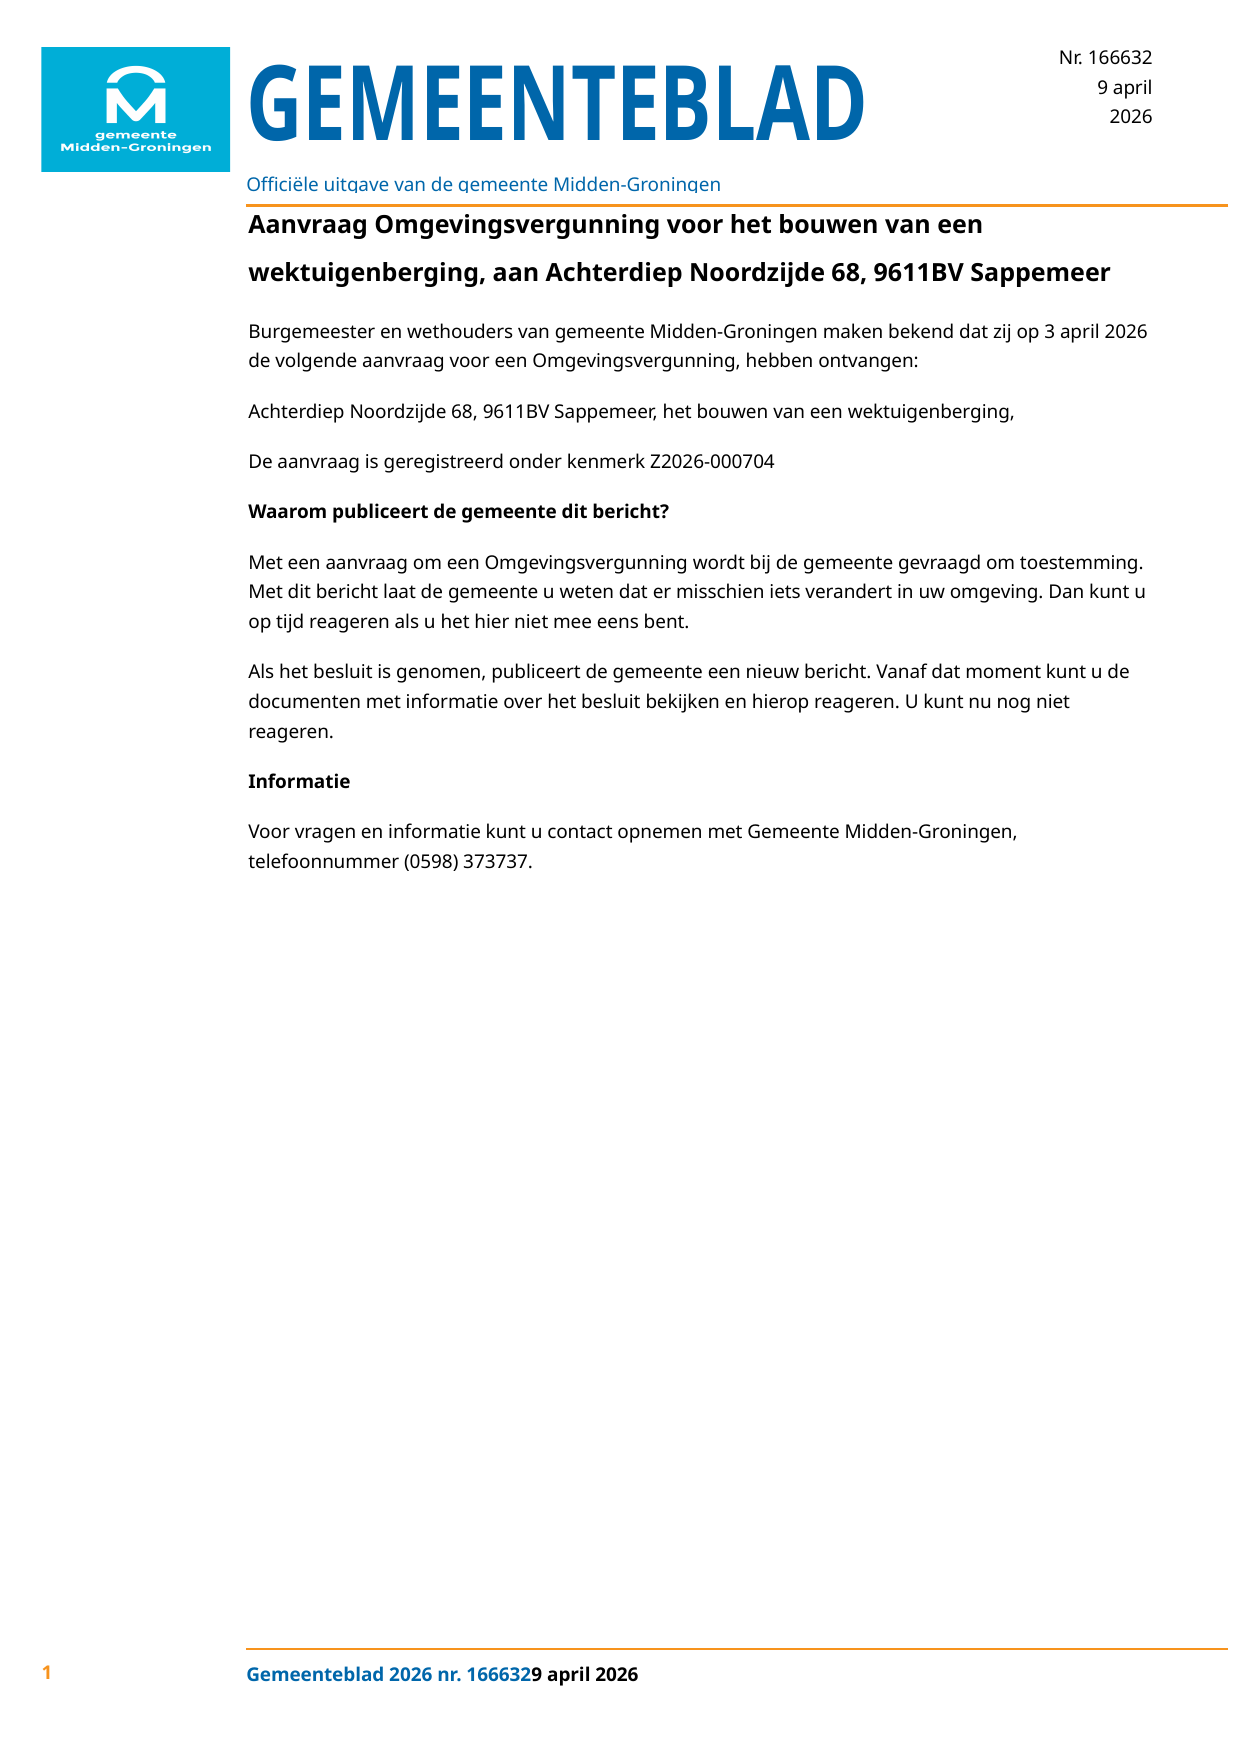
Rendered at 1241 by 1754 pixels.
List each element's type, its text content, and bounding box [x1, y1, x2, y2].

text De aanvraag is geregistreerd onder kenmerk Z2026-000704 [248, 448, 1152, 474]
text Achterdiep Noordzijde 68, 9611BV Sappemeer, het bouwen van een wektuigenberging, [248, 398, 1152, 424]
picture [107, 89, 165, 122]
text Met een aanvraag om een Omgevingsvergunning wordt bij de gemeente gevraagd om toestemming. Met dit bericht laat de gemeente u weten dat er misschien iets verandert in uw omgeving. Dan kunt u op tijd reageren als u het hier niet mee eens bent. [248, 549, 1152, 634]
text Waarom publiceert de gemeente dit bericht? [248, 499, 1152, 524]
text Burgemeester en wethouders van gemeente Midden-Groningen maken bekend dat zij op 3 april 2026 de volgende aanvraag voor een Omgevingsvergunning, hebben ontvangen: [248, 318, 1152, 373]
text Voor vragen en informatie kunt u contact opnemen met Gemeente Midden-Groningen, telefoonnummer (0598) 373737. [248, 819, 1152, 874]
text Informatie [248, 768, 1152, 794]
text Als het besluit is genomen, publiceert de gemeente een nieuw bericht. Vanaf dat moment kunt u de documenten met informatie over het besluit bekijken en hierop reageren. U kunt nu nog niet reageren. [248, 659, 1152, 744]
text Aanvraag Omgevingsvergunning voor het bouwen van een wektuigenberging, aan Achterdiep Noordzijde 68, 9611BV Sappemeer [248, 207, 1152, 288]
picture [108, 66, 164, 82]
picture [184, 146, 190, 153]
